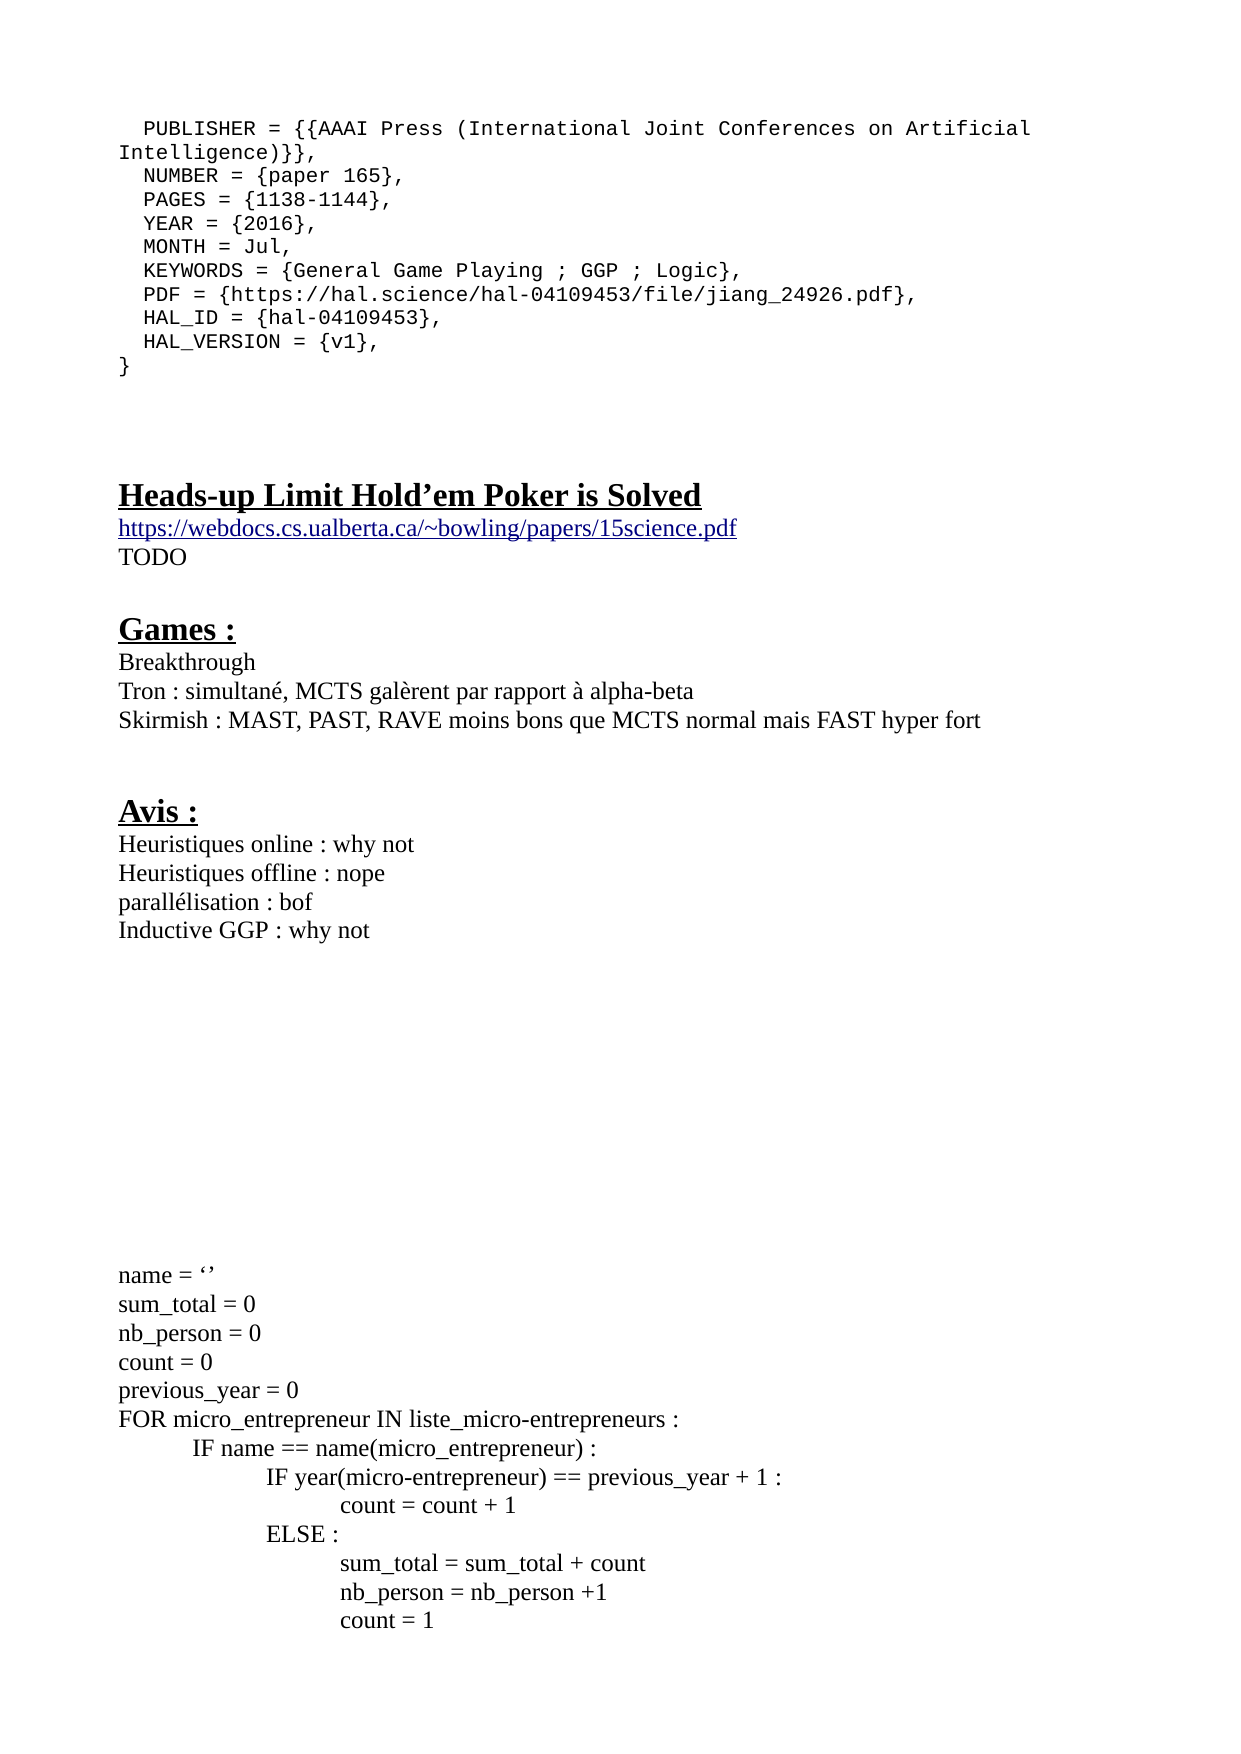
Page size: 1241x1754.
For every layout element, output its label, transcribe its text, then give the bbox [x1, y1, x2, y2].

text PDF = {https://hal.science/hal-04109453/file/jiang_24926.pdf}, [118, 284, 1122, 307]
text sum_total = sum_total + count [118, 1548, 1122, 1577]
text HAL_VERSION = {v1}, [118, 331, 1122, 354]
text IF name == name(micro_entrepreneur) : [118, 1433, 1122, 1462]
text ELSE : [118, 1519, 1122, 1548]
text nb_person = nb_person +1 [118, 1577, 1122, 1606]
text PUBLISHER = {{AAAI Press (International Joint Conferences on Artificial Intelligence)}}, [118, 118, 1122, 165]
text HAL_ID = {hal-04109453}, [118, 307, 1122, 331]
text sum_total = 0 [118, 1289, 1122, 1318]
text https://webdocs.cs.ualberta.ca/~bowling/papers/15science.pdf [118, 513, 1122, 542]
text MONTH = Jul, [118, 236, 1122, 260]
text Skirmish : MAST, PAST, RAVE moins bons que MCTS normal mais FAST hyper fort [118, 705, 1122, 733]
text Heuristiques online : why not [118, 829, 1122, 858]
text KEYWORDS = {General Game Playing ; GGP ; Logic}, [118, 260, 1122, 284]
text Heads-up Limit Hold’em Poker is Solved [118, 475, 1122, 513]
text count = count + 1 [118, 1491, 1122, 1519]
text count = 0 [118, 1347, 1122, 1376]
text Avis : [118, 791, 1122, 829]
text PAGES = {1138-1144}, [118, 189, 1122, 213]
text Tron : simultané, MCTS galèrent par rapport à alpha-beta [118, 676, 1122, 705]
text parallélisation : bof [118, 887, 1122, 916]
text previous_year = 0 [118, 1376, 1122, 1404]
text name = ‘’ [118, 1261, 1122, 1289]
text FOR micro_entrepreneur IN liste_micro-entrepreneurs : [118, 1404, 1122, 1433]
text Breakthrough [118, 647, 1122, 676]
text YEAR = {2016}, [118, 213, 1122, 236]
text NUMBER = {paper 165}, [118, 165, 1122, 189]
text nb_person = 0 [118, 1318, 1122, 1347]
text } [118, 354, 1122, 378]
text Games : [118, 609, 1122, 647]
text Inductive GGP : why not [118, 916, 1122, 944]
text IF year(micro-entrepreneur) == previous_year + 1 : [118, 1462, 1122, 1491]
text Heuristiques offline : nope [118, 858, 1122, 887]
text TODO [118, 542, 1122, 571]
text count = 1 [118, 1606, 1122, 1634]
